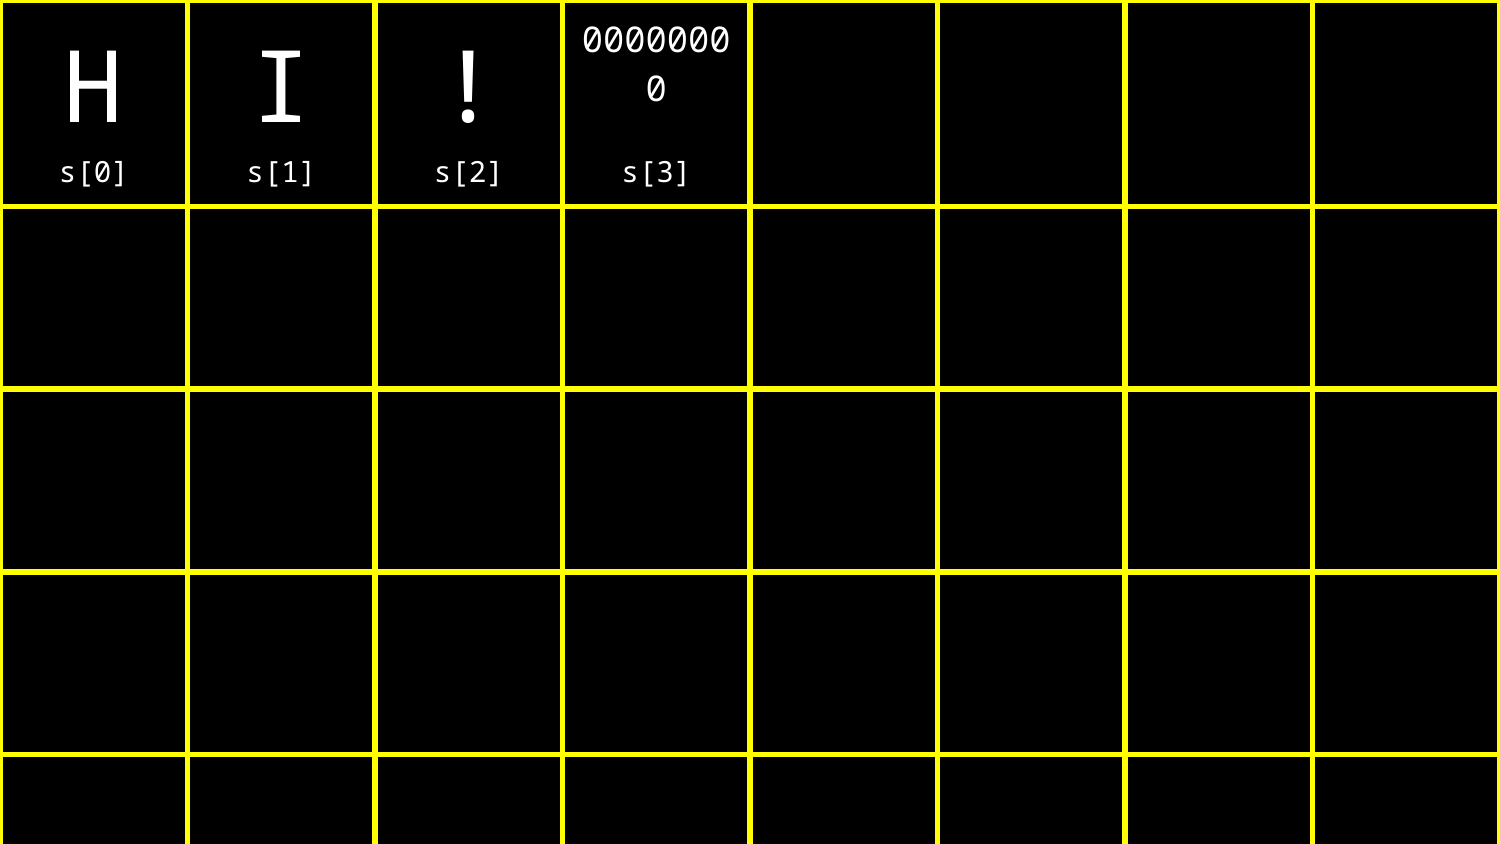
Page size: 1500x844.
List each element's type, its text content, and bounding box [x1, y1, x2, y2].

table_cell [1315, 575, 1497, 752]
table_cell [3, 392, 185, 569]
table_cell [565, 392, 747, 569]
table_cell [190, 575, 372, 752]
table_cell [753, 209, 935, 386]
table_cell [565, 757, 747, 844]
table_header ! s[2] [378, 3, 560, 204]
table_cell [565, 209, 747, 386]
table_cell [3, 575, 185, 752]
table_cell [1128, 757, 1310, 844]
table_cell [378, 392, 560, 569]
table_header 00000000 s[3] [565, 3, 747, 204]
table_cell [190, 757, 372, 844]
table_header I s[1] [190, 3, 372, 204]
table_cell [378, 209, 560, 386]
table_header [1128, 3, 1310, 204]
table_cell [1128, 575, 1310, 752]
table_cell [940, 392, 1122, 569]
table_header H s[0] [3, 3, 185, 204]
table_cell [940, 209, 1122, 386]
table_cell [565, 575, 747, 752]
table_cell [1315, 392, 1497, 569]
table_cell [190, 392, 372, 569]
table_cell [190, 209, 372, 386]
table_header [940, 3, 1122, 204]
table_cell [3, 757, 185, 844]
table_cell [1315, 209, 1497, 386]
table_cell [940, 575, 1122, 752]
table_cell [1128, 209, 1310, 386]
table_cell [1315, 757, 1497, 844]
table_cell [753, 757, 935, 844]
table_cell [378, 575, 560, 752]
table_cell [1128, 392, 1310, 569]
table_cell [378, 757, 560, 844]
table_cell [940, 757, 1122, 844]
table_cell [753, 575, 935, 752]
table_cell [3, 209, 185, 386]
table_header [753, 3, 935, 204]
table_header [1315, 3, 1497, 204]
table_cell [753, 392, 935, 569]
